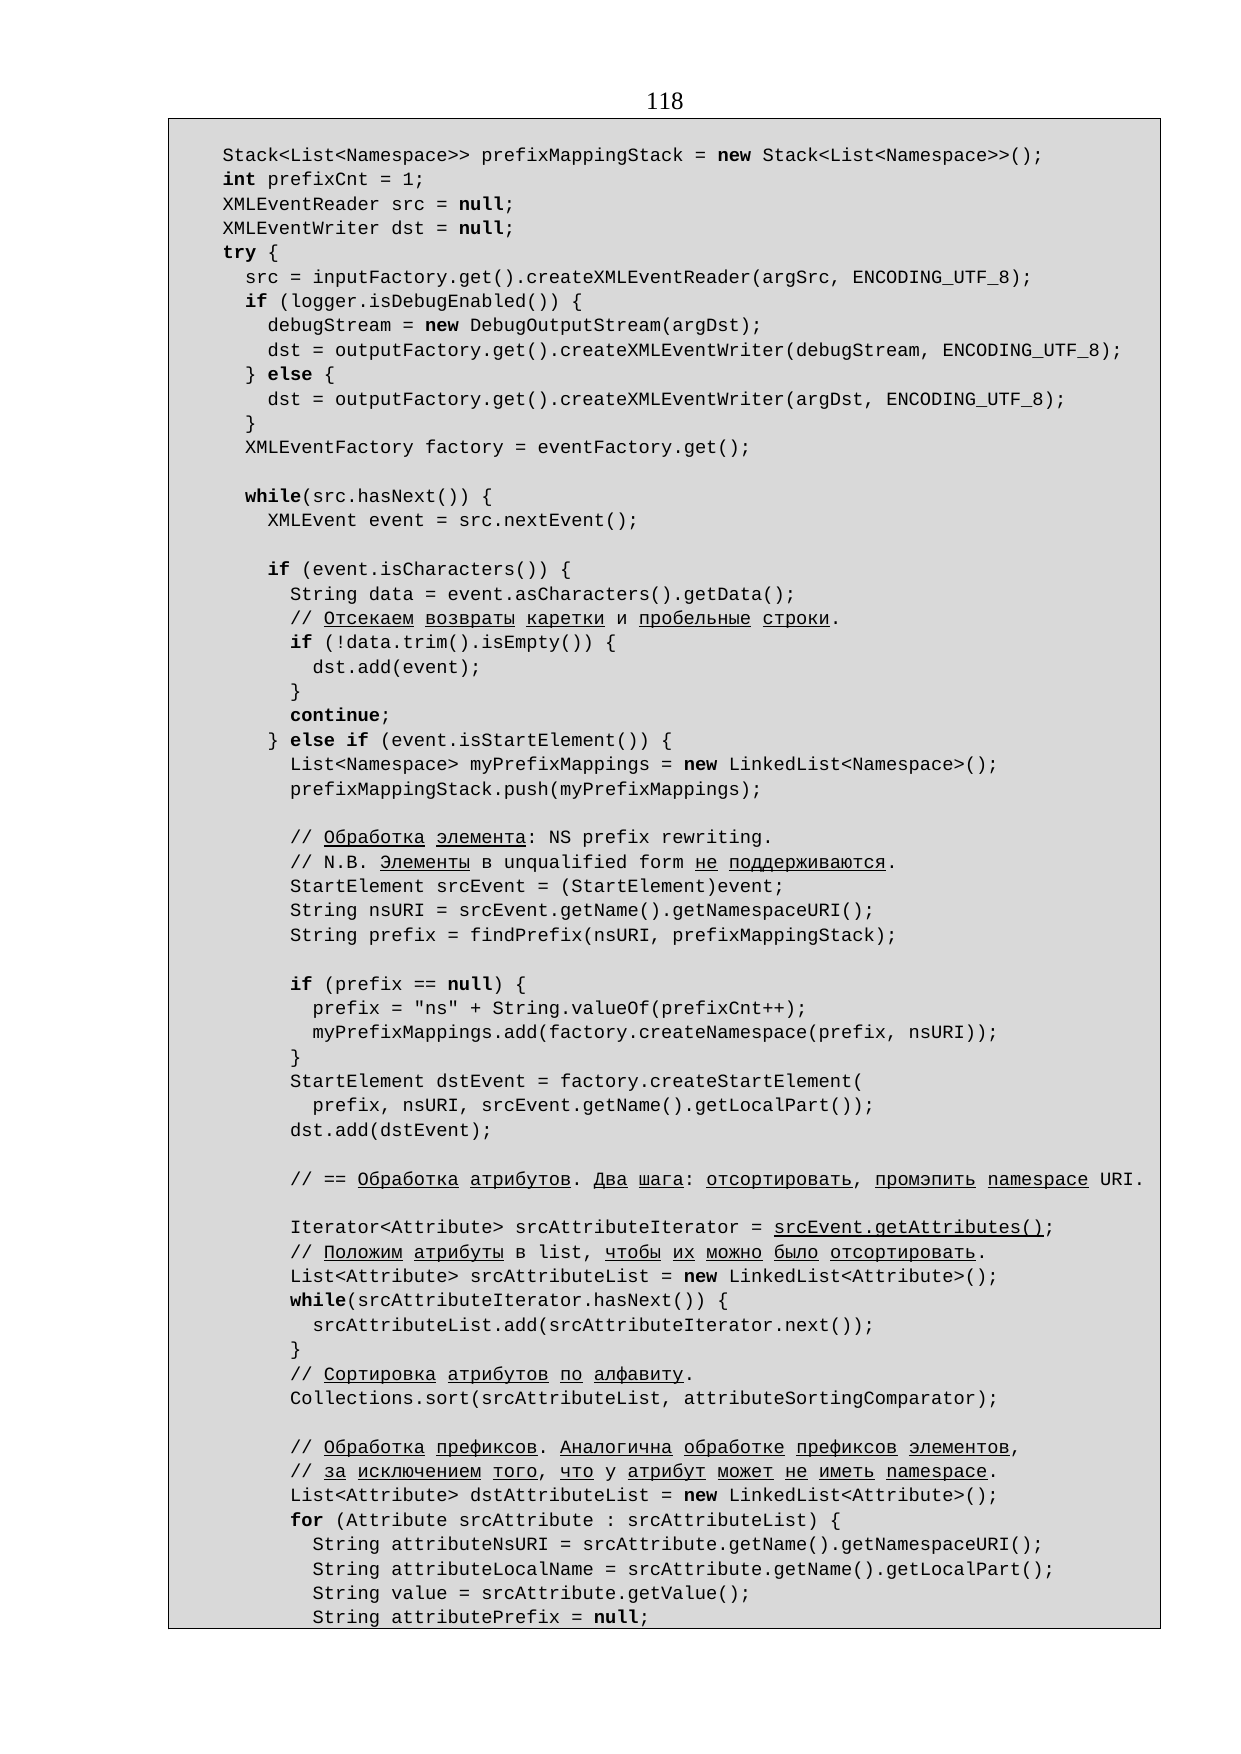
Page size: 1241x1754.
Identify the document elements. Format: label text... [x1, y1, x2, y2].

text List<Attribute> dstAttributeList = new LinkedList<Attribute>(); [169, 1483, 1160, 1507]
text String attributePrefix = null; [169, 1605, 1160, 1628]
text if (logger.isDebugEnabled()) { [169, 289, 1160, 313]
text if (event.isCharacters()) { [169, 557, 1160, 581]
text dst = outputFactory.get().createXMLEventWriter(debugStream, ENCODING_UTF_8); [169, 337, 1160, 362]
text } [169, 1044, 1160, 1069]
text List<Namespace> myPrefixMappings = new LinkedList<Namespace>(); [169, 752, 1160, 776]
text debugStream = new DebugOutputStream(argDst); [169, 313, 1160, 337]
text } [169, 679, 1160, 703]
text } else { [169, 362, 1160, 386]
text String value = srcAttribute.getValue(); [169, 1581, 1160, 1605]
text src = inputFactory.get().createXMLEventReader(argSrc, ENCODING_UTF_8); [169, 264, 1160, 289]
text // N.B. Элементы в unqualified form не поддерживаются. [169, 849, 1160, 874]
text XMLEventWriter dst = null; [169, 216, 1160, 240]
text try { [169, 240, 1160, 264]
text String data = event.asCharacters().getData(); [169, 581, 1160, 606]
text if (!data.trim().isEmpty()) { [169, 630, 1160, 654]
text int prefixCnt = 1; [169, 167, 1160, 191]
text continue; [169, 703, 1160, 727]
text dst.add(dstEvent); [169, 1117, 1160, 1142]
text dst = outputFactory.get().createXMLEventWriter(argDst, ENCODING_UTF_8); [169, 386, 1160, 411]
text // Отсекаем возвраты каретки и пробельные строки. [169, 606, 1160, 630]
text // Сортировка атрибутов по алфавиту. [169, 1361, 1160, 1386]
text String attributeNsURI = srcAttribute.getName().getNamespaceURI(); [169, 1532, 1160, 1556]
text XMLEvent event = src.nextEvent(); [169, 508, 1160, 532]
text XMLEventFactory factory = eventFactory.get(); [169, 435, 1160, 459]
text String nsURI = srcEvent.getName().getNamespaceURI(); [169, 898, 1160, 922]
text Collections.sort(srcAttributeList, attributeSortingComparator); [169, 1386, 1160, 1410]
text // == Обработка атрибутов. Два шага: отсортировать, промэпить namespace URI. [169, 1166, 1160, 1191]
text prefixMappingStack.push(myPrefixMappings); [169, 776, 1160, 801]
text StartElement dstEvent = factory.createStartElement( [169, 1069, 1160, 1093]
text } else if (event.isStartElement()) { [169, 727, 1160, 752]
text if (prefix == null) { [169, 971, 1160, 996]
text StartElement srcEvent = (StartElement)event; [169, 874, 1160, 898]
text srcAttributeList.add(srcAttributeIterator.next()); [169, 1312, 1160, 1337]
text for (Attribute srcAttribute : srcAttributeList) { [169, 1507, 1160, 1532]
text String attributeLocalName = srcAttribute.getName().getLocalPart(); [169, 1556, 1160, 1581]
text // Обработка элемента: NS prefix rewriting. [169, 825, 1160, 849]
text // за исключением того, что у атрибут может не иметь namespace. [169, 1459, 1160, 1483]
text } [169, 1337, 1160, 1361]
text String prefix = findPrefix(nsURI, prefixMappingStack); [169, 922, 1160, 947]
text prefix, nsURI, srcEvent.getName().getLocalPart()); [169, 1093, 1160, 1117]
text List<Attribute> srcAttributeList = new LinkedList<Attribute>(); [169, 1264, 1160, 1288]
text // Положим атрибуты в list, чтобы их можно было отсортировать. [169, 1239, 1160, 1264]
text // Обработка префиксов. Аналогична обработке префиксов элементов, [169, 1434, 1160, 1459]
text } [169, 411, 1160, 435]
text Iterator<Attribute> srcAttributeIterator = srcEvent.getAttributes(); [169, 1215, 1160, 1239]
text dst.add(event); [169, 654, 1160, 679]
text while(src.hasNext()) { [169, 484, 1160, 508]
text Stack<List<Namespace>> prefixMappingStack = new Stack<List<Namespace>>(); [169, 142, 1160, 167]
text XMLEventReader src = null; [169, 191, 1160, 216]
text myPrefixMappings.add(factory.createNamespace(prefix, nsURI)); [169, 1020, 1160, 1044]
text prefix = "ns" + String.valueOf(prefixCnt++); [169, 996, 1160, 1020]
text while(srcAttributeIterator.hasNext()) { [169, 1288, 1160, 1312]
